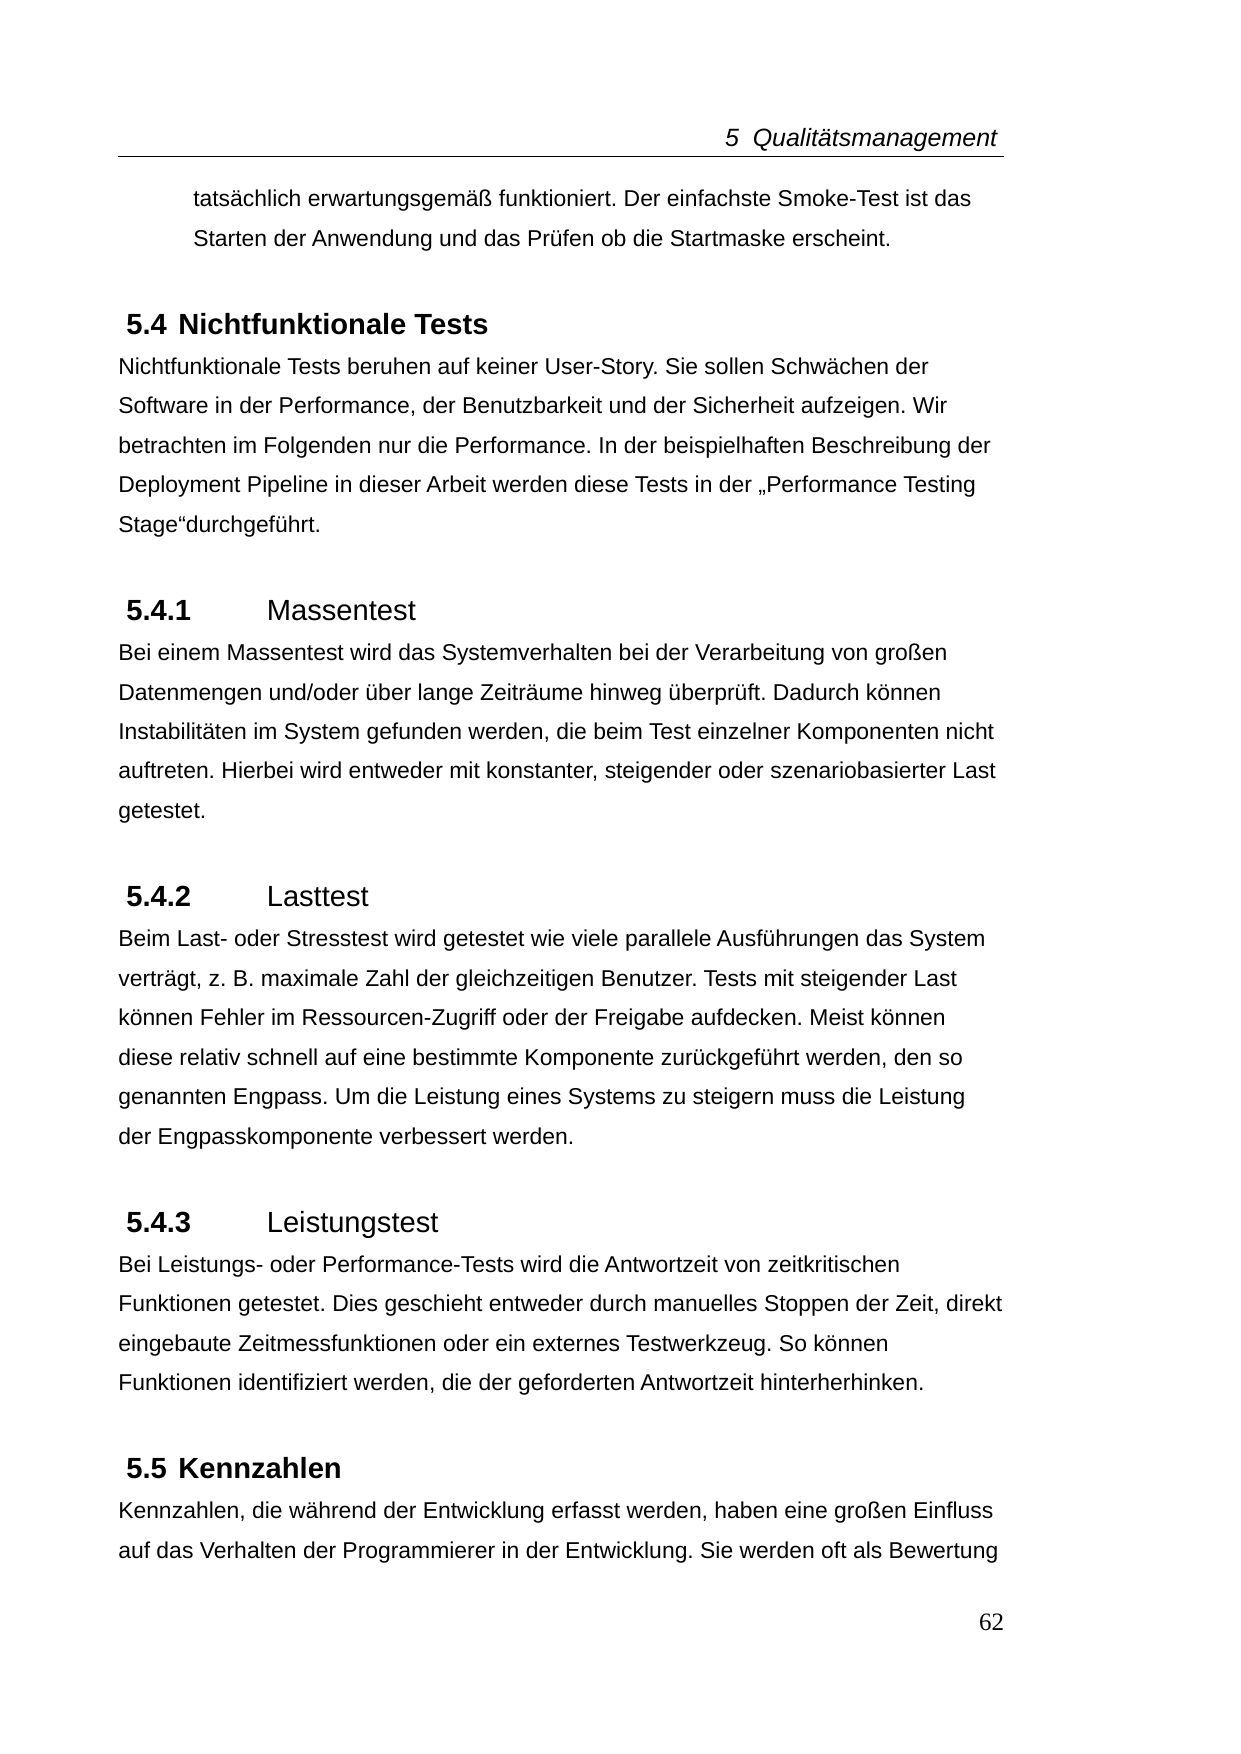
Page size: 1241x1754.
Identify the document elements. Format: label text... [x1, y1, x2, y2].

text Bei Leistungs- oder Performance-Tests wird die Antwortzeit von zeitkritischen Funktionen getestet. Dies geschieht entweder durch manuelles Stoppen der Zeit, direkt eingebaute Zeitmessfunktionen oder ein externes Testwerkzeug. So können Funktionen identifiziert werden, die der geforderten Antwortzeit hinterherhinken. [118, 1251, 1004, 1396]
text Beim Last- oder Stresstest wird getestet wie viele parallele Ausführungen das System verträgt, z. B. maximale Zahl der gleichzeitigen Benutzer. Tests mit steigender Last können Fehler im Ressourcen-Zugriff oder der Freigabe aufdecken. Meist können diese relativ schnell auf eine bestimmte Komponente zurückgeführt werden, den so genannten Engpass. Um die Leistung eines Systems zu steigern muss die Leistung der Engpasskomponente verbessert werden. [118, 925, 1004, 1149]
text Bei einem Massentest wird das Systemverhalten bei der Verarbeitung von großen Datenmengen und/oder über lange Zeiträume hinweg überprüft. Dadurch können Instabilitäten im System gefunden werden, die beim Test einzelner Komponenten nicht auftreten. Hierbei wird entweder mit konstanter, steigender oder szenariobasierter Last getestet. [118, 639, 1004, 823]
subtitle Kennzahlen [118, 1451, 1004, 1485]
list tatsächlich erwartungsgemäß funktioniert. Der einfachste Smoke-Test ist das Starten der Anwendung und das Prüfen ob die Startmaske erscheint. [156, 185, 1004, 251]
text Kennzahlen, die während der Entwicklung erfasst werden, haben eine großen Einfluss auf das Verhalten der Programmierer in der Entwicklung. Sie werden oft als Bewertung [118, 1497, 1004, 1563]
subtitle Massentest [118, 593, 1004, 627]
subtitle Lasttest [118, 879, 1004, 913]
subtitle Leistungstest [118, 1205, 1004, 1238]
subtitle Nichtfunktionale Tests [118, 307, 1004, 340]
text Nichtfunktionale Tests beruhen auf keiner User-Story. Sie sollen Schwächen der Software in der Performance, der Benutzbarkeit und der Sicherheit aufzeigen. Wir betrachten im Folgenden nur die Performance. In der beispielhaften Beschreibung der Deployment Pipeline in dieser Arbeit werden diese Tests in der „Performance Testing Stage“durchgeführt. [118, 353, 1004, 537]
